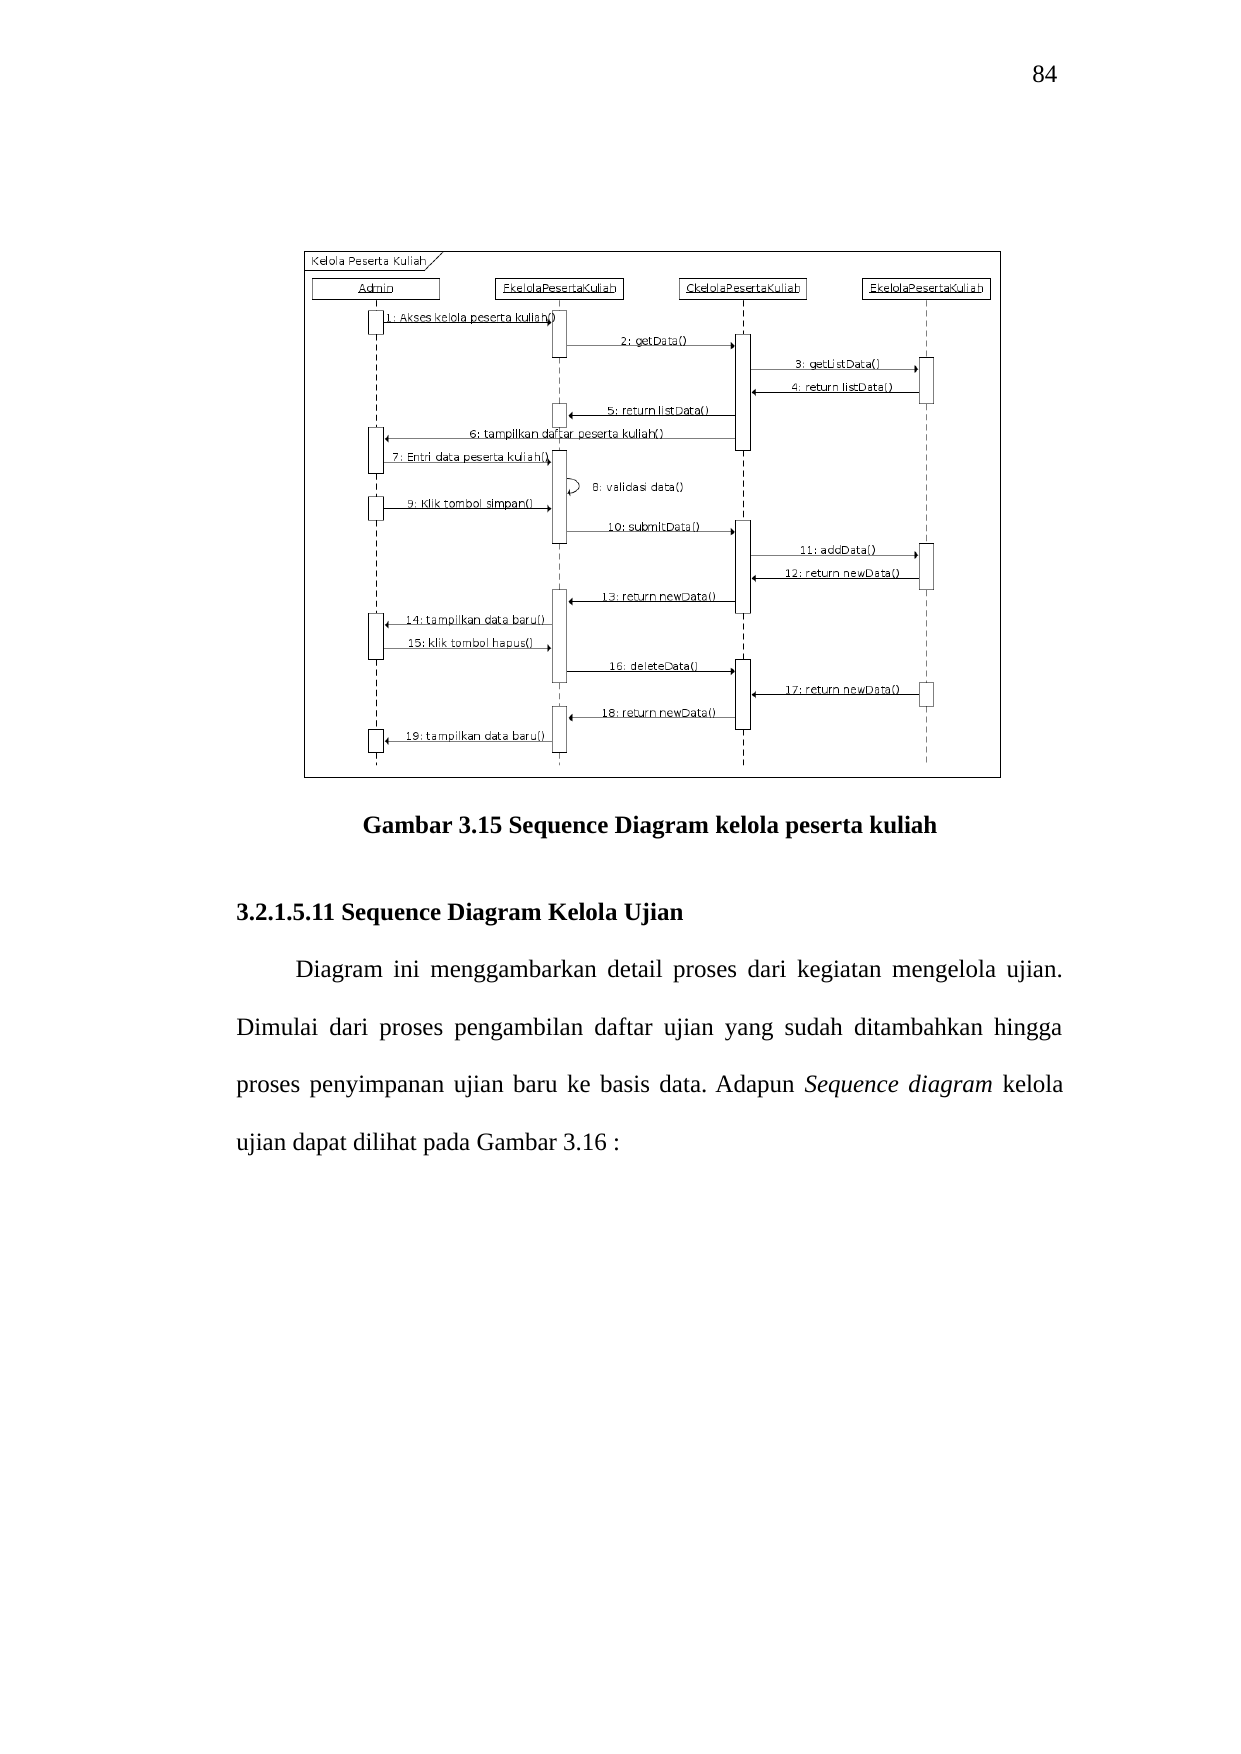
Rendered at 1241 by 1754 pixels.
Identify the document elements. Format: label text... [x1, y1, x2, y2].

picture [295, 235, 1005, 782]
text Gambar 3.15 Sequence Diagram kelola peserta kuliah [236, 782, 1063, 839]
subtitle 3.2.1.5.11 Sequence Diagram Kelola Ujian [236, 897, 1063, 925]
text Diagram ini menggambarkan detail proses dari kegiatan mengelola ujian. Dimulai dari proses pengambilan daftar ujian yang sudah ditambahkan hingga proses penyimpanan ujian baru ke basis data. Adapun Sequence diagram kelola ujian dapat dilihat pada Gambar 3.16 : [236, 954, 1063, 1155]
